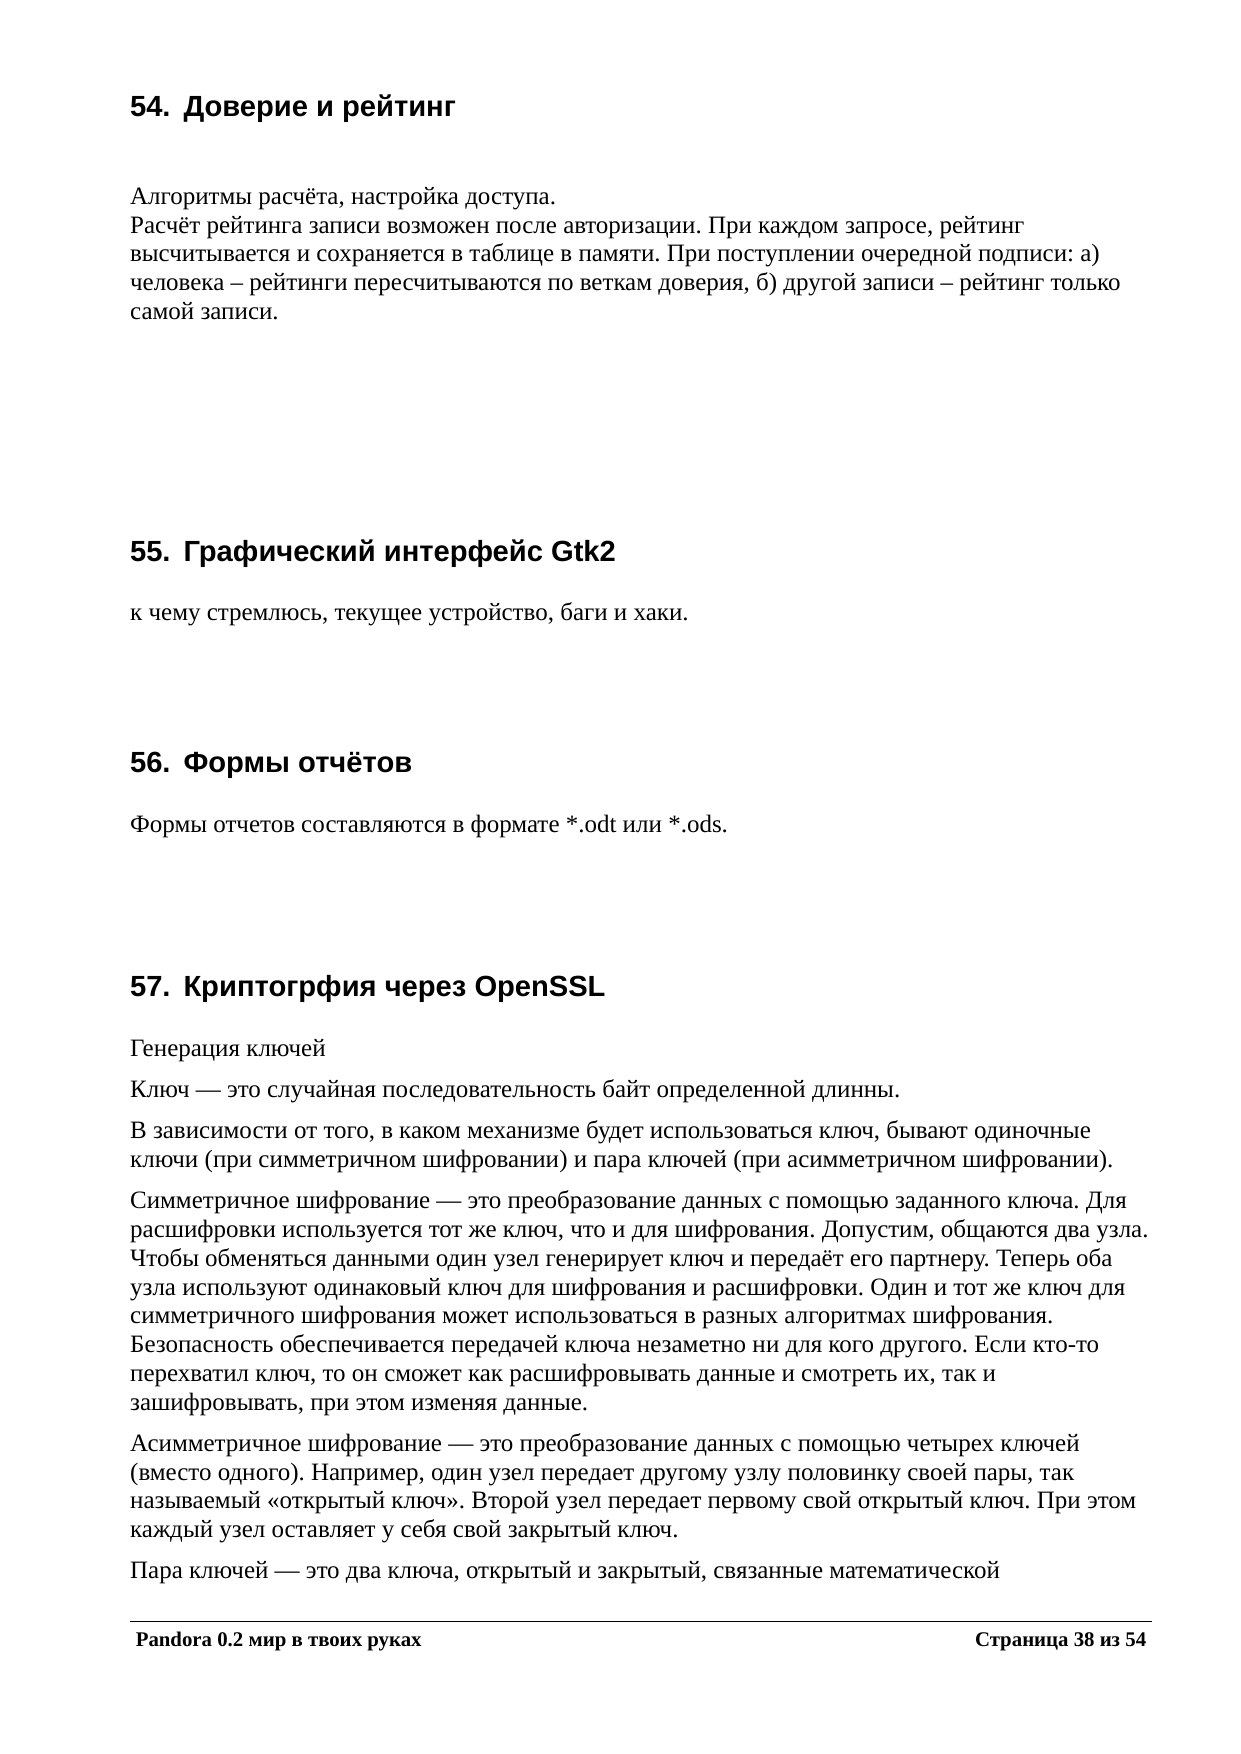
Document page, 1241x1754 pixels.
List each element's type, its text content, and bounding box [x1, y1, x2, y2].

text Генерация ключей [130, 1033, 1152, 1062]
text Алгоритмы расчёта, настройка доступа. [130, 181, 1152, 210]
subtitle Графический интерфейс Gtk2 [130, 534, 1152, 567]
subtitle Формы отчётов [130, 745, 1152, 779]
text Симметричное шифрование — это преобразование данных с помощью заданного ключа. Для расшифровки используется тот же ключ, что и для шифрования. Допустим, общаются два узла. Чтобы обменяться данными один узел генерирует ключ и передаёт его партнеру. Теперь оба узла используют одинаковый ключ для шифрования и расшифровки. Один и тот же ключ для симметричного шифрования может использоваться в разных алгоритмах шифрования. Безопасность обеспечивается передачей ключа незаметно ни для кого другого. Если кто-то перехватил ключ, то он сможет как расшифровывать данные и смотреть их, так и зашифровывать, при этом изменяя данные. [130, 1186, 1152, 1416]
text к чему стремлюсь, текущее устройство, баги и хаки. [130, 597, 1152, 626]
text Пара ключей — это два ключа, открытый и закрытый, связанные математической [130, 1556, 1152, 1584]
text Формы отчетов составляются в формате *.odt или *.ods. [130, 809, 1152, 838]
text Асимметричное шифрование — это преобразование данных с помощью четырех ключей (вместо одного). Например, один узел передает другому узлу половинку своей пары, так называемый «открытый ключ». Второй узел передает первому свой открытый ключ. При этом каждый узел оставляет у себя свой закрытый ключ. [130, 1428, 1152, 1543]
text В зависимости от того, в каком механизме будет использоваться ключ, бывают одиночные ключи (при симметричном шифровании) и пара ключей (при асимметричном шифровании). [130, 1116, 1152, 1173]
subtitle Криптогрфия через OpenSSL [130, 969, 1152, 1003]
text Ключ — это случайная последовательность байт определенной длинны. [130, 1074, 1152, 1103]
text Расчёт рейтинга записи возможен после авторизации. При каждом запросе, рейтинг высчитывается и сохраняется в таблице в памяти. При поступлении очередной подписи: а) человека – рейтинги пересчитываются по веткам доверия, б) другой записи – рейтинг только самой записи. [130, 210, 1152, 325]
subtitle Доверие и рейтинг [130, 88, 1152, 122]
